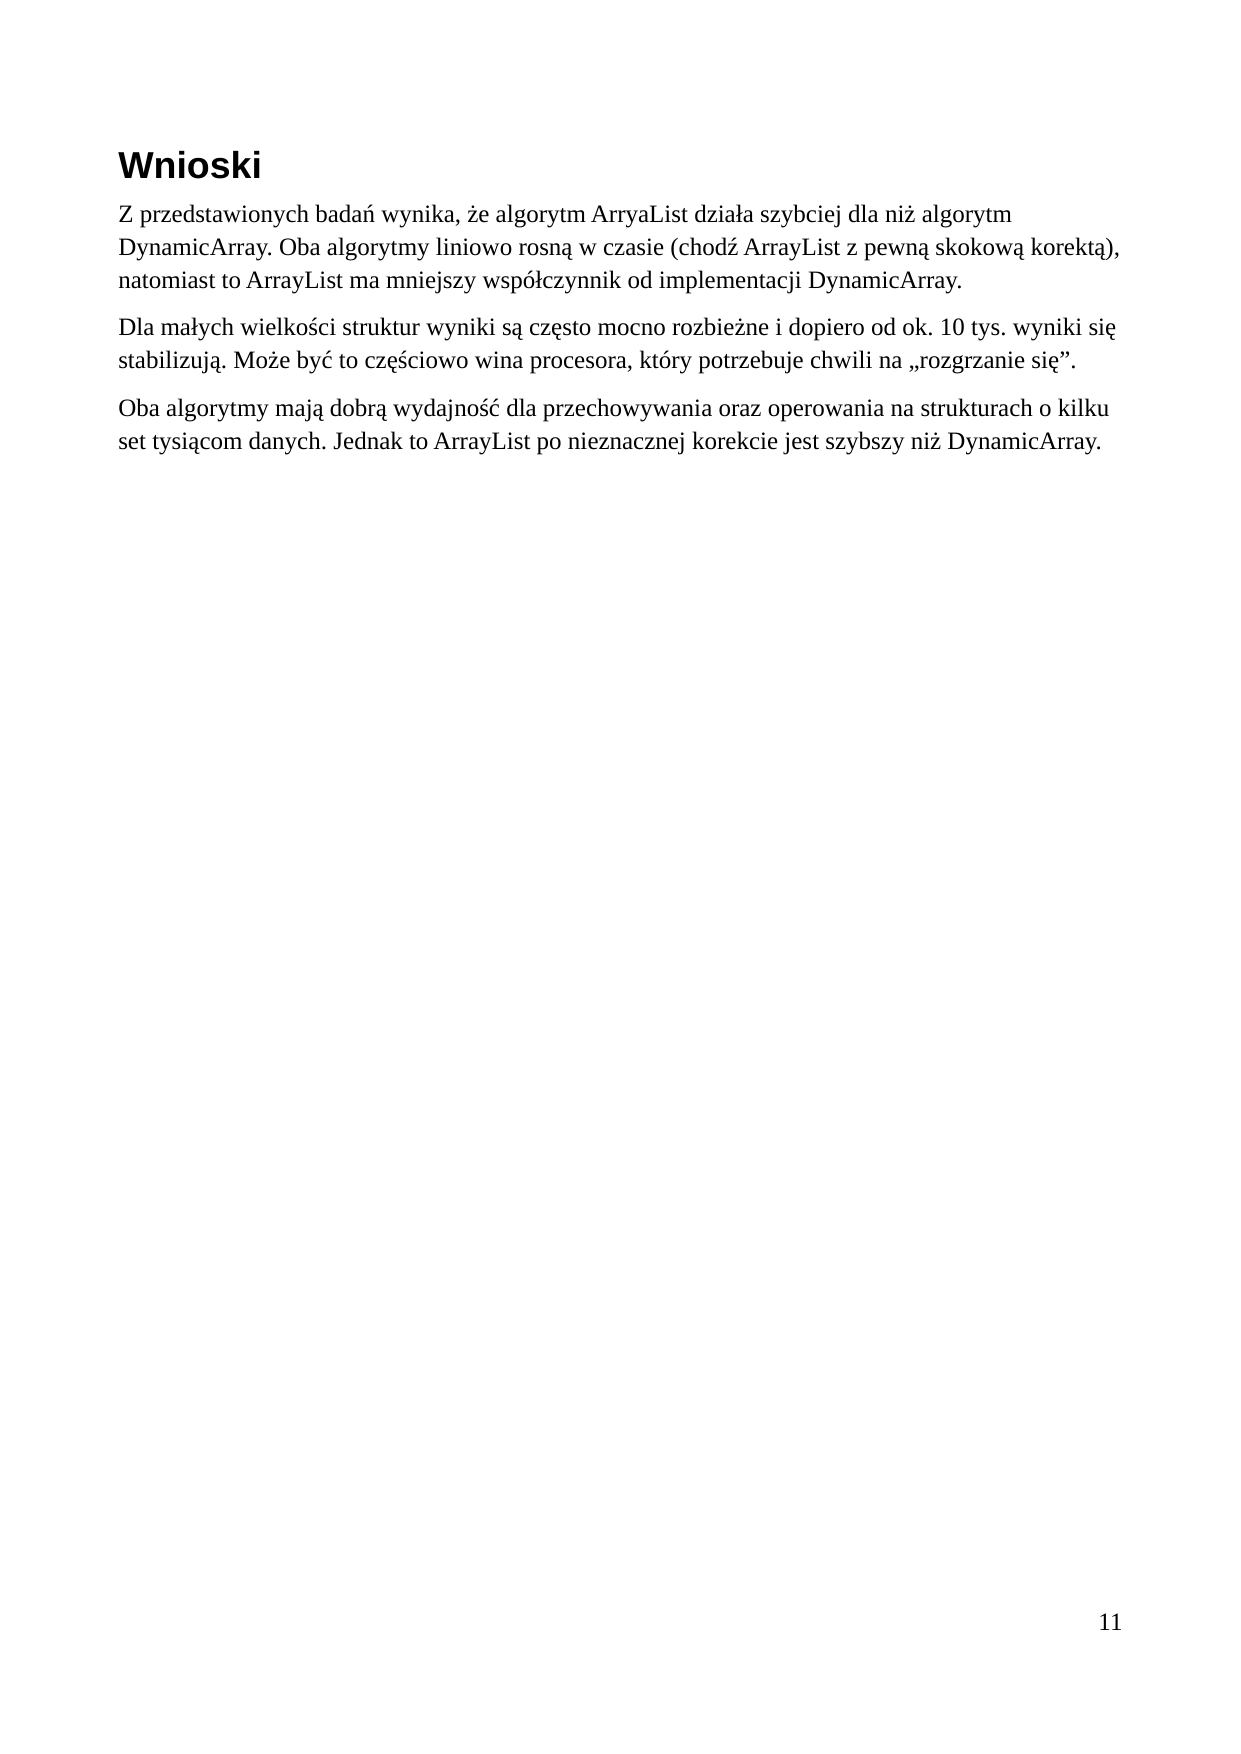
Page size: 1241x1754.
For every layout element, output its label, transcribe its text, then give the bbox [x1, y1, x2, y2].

text Z przedstawionych badań wynika, że algorytm ArryaList działa szybciej dla niż algorytm DynamicArray. Oba algorytmy liniowo rosną w czasie (chodź ArrayList z pewną skokową korektą), natomiast to ArrayList ma mniejszy współczynnik od implementacji DynamicArray. [118, 199, 1122, 293]
text Oba algorytmy mają dobrą wydajność dla przechowywania oraz operowania na strukturach o kilku set tysiącom danych. Jednak to ArrayList po nieznacznej korekcie jest szybszy niż DynamicArray. [118, 393, 1122, 455]
subtitle Wnioski [118, 143, 1122, 186]
text Dla małych wielkości struktur wyniki są często mocno rozbieżne i dopiero od ok. 10 tys. wyniki się stabilizują. Może być to częściowo wina procesora, który potrzebuje chwili na „rozgrzanie się”. [118, 312, 1122, 374]
